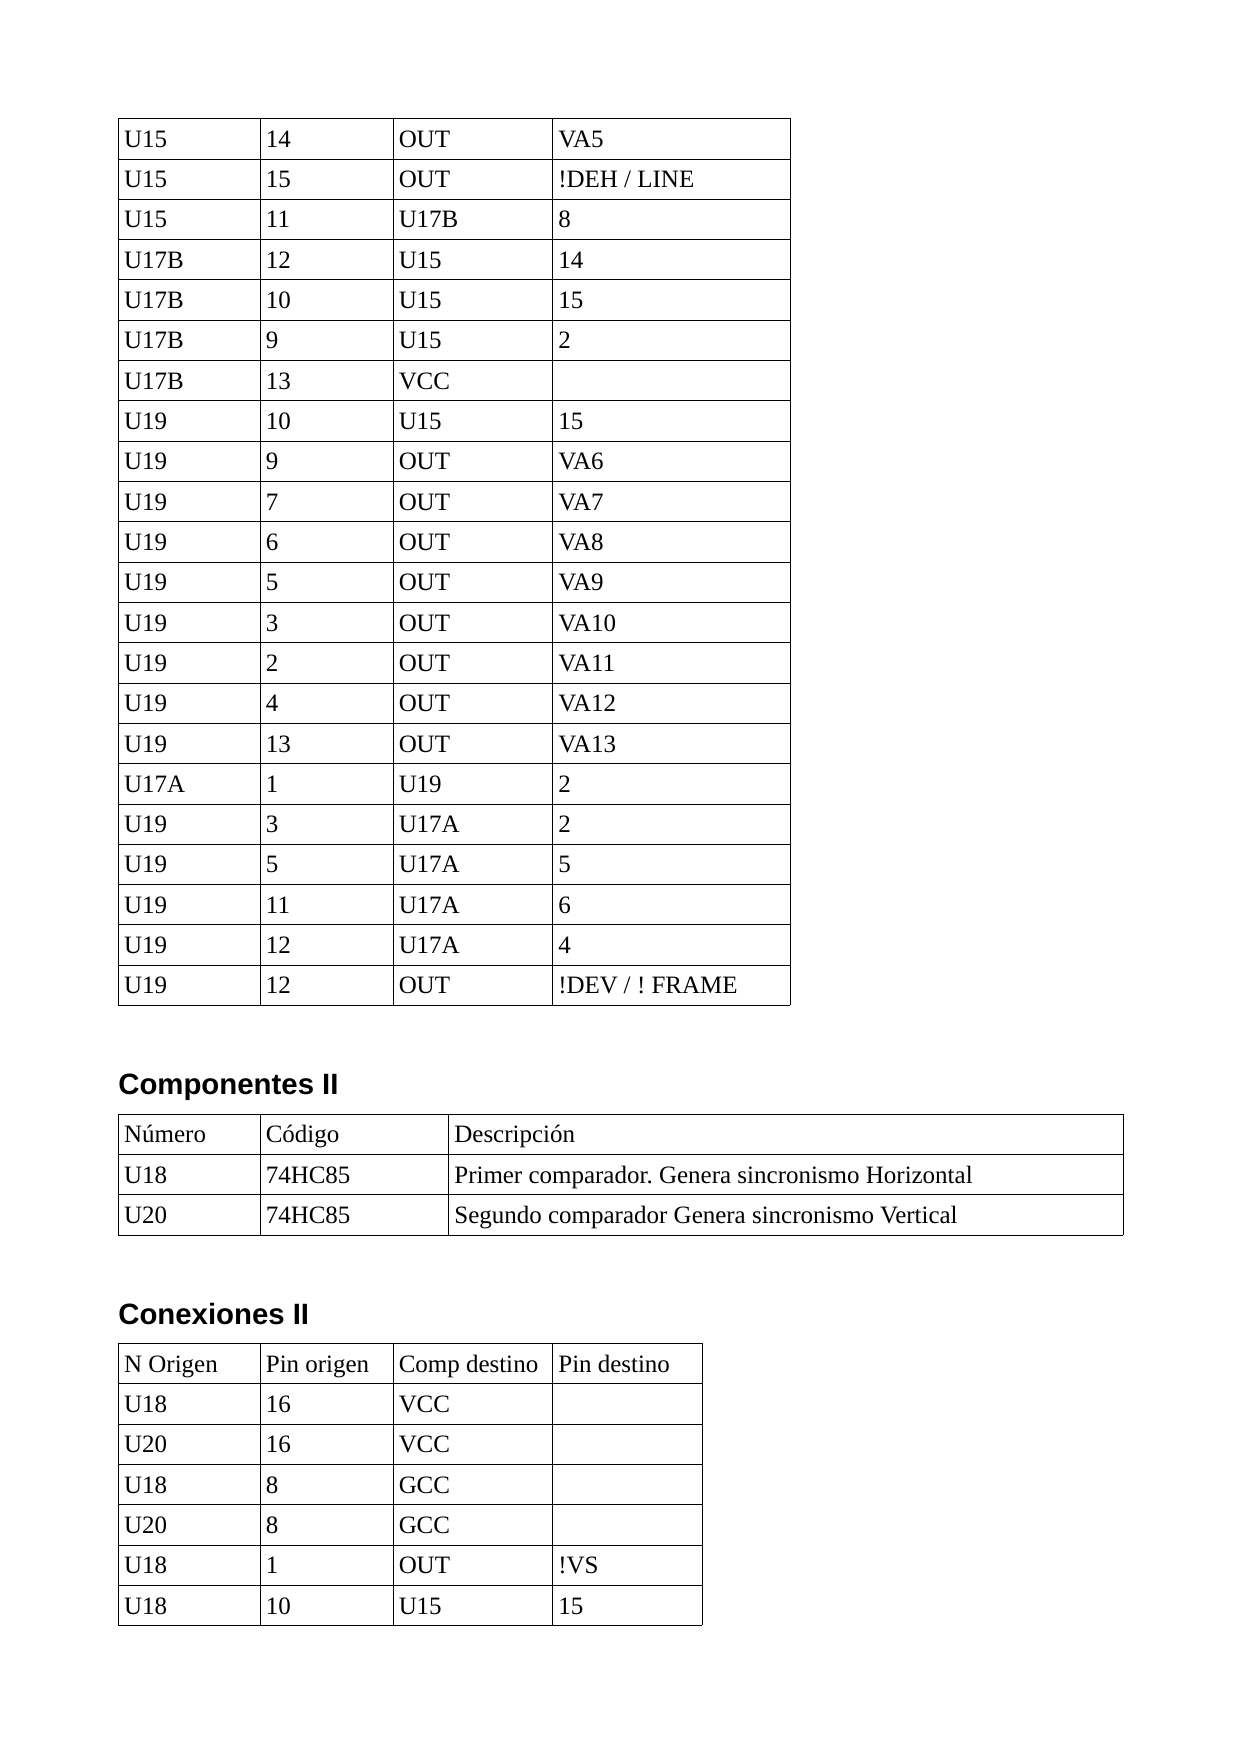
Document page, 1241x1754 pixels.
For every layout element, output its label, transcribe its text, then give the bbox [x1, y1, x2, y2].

table_cell U19 [394, 764, 552, 803]
table_cell U15 [119, 119, 260, 158]
table_cell 6 [553, 885, 790, 924]
table_header Pin origen [261, 1344, 393, 1383]
table_cell U15 [394, 321, 552, 360]
table_cell 2 [553, 764, 790, 803]
table_cell 8 [553, 200, 790, 239]
table_cell VCC [394, 361, 552, 400]
table_cell 16 [261, 1425, 393, 1464]
table_cell 10 [261, 1586, 393, 1625]
table_cell U15 [119, 200, 260, 239]
table_cell OUT [394, 119, 552, 158]
table_cell U19 [119, 643, 260, 682]
table_cell !VS [553, 1546, 702, 1585]
table_cell 15 [553, 1586, 702, 1625]
table_cell 16 [261, 1384, 393, 1424]
table_cell U18 [119, 1546, 260, 1585]
table_cell 5 [553, 845, 790, 884]
table_cell 13 [261, 361, 393, 400]
table_cell U19 [119, 603, 260, 642]
table_cell U19 [119, 482, 260, 521]
table_cell U17B [394, 200, 552, 239]
table_cell U17B [119, 240, 260, 279]
table_cell 12 [261, 925, 393, 965]
table_cell U17B [119, 280, 260, 320]
table_cell 10 [261, 401, 393, 441]
table_cell 11 [261, 885, 393, 924]
table_cell 11 [261, 200, 393, 239]
table_cell U17A [394, 925, 552, 965]
table_cell U18 [119, 1384, 260, 1424]
table_cell U19 [119, 966, 260, 1005]
table_cell Segundo comparador Genera sincronismo Vertical [449, 1195, 1123, 1234]
table_cell U19 [119, 684, 260, 723]
table_cell 2 [553, 805, 790, 844]
table_cell U19 [119, 401, 260, 441]
table_cell VCC [394, 1425, 552, 1464]
table_cell VA6 [553, 442, 790, 481]
table_cell U19 [119, 885, 260, 924]
table_cell U15 [394, 280, 552, 320]
table_cell OUT [394, 160, 552, 199]
table_cell U19 [119, 522, 260, 562]
table_cell 74HC85 [261, 1155, 448, 1194]
table_cell 6 [261, 522, 393, 562]
table_cell 4 [553, 925, 790, 965]
table_cell !DEH / LINE [553, 160, 790, 199]
table_cell Primer comparador. Genera sincronismo Horizontal [449, 1155, 1123, 1194]
table_cell 3 [261, 805, 393, 844]
table_cell VA8 [553, 522, 790, 562]
table_cell U19 [119, 724, 260, 763]
table_cell U15 [394, 401, 552, 441]
table_cell 8 [261, 1505, 393, 1544]
table_cell [553, 1505, 702, 1544]
table_cell VA9 [553, 563, 790, 602]
table_cell U17A [394, 885, 552, 924]
table_cell 9 [261, 321, 393, 360]
table_cell 10 [261, 280, 393, 320]
table_cell GCC [394, 1465, 552, 1504]
table_cell VCC [394, 1384, 552, 1424]
table_cell OUT [394, 442, 552, 481]
table_cell 1 [261, 764, 393, 803]
table_cell OUT [394, 603, 552, 642]
table_cell 1 [261, 1546, 393, 1585]
table_cell OUT [394, 643, 552, 682]
table_cell 12 [261, 966, 393, 1005]
table_cell [553, 1465, 702, 1504]
table_cell 5 [261, 563, 393, 602]
table_cell OUT [394, 1546, 552, 1585]
table_cell U19 [119, 845, 260, 884]
table_cell U17A [119, 764, 260, 803]
table_cell OUT [394, 522, 552, 562]
table_cell OUT [394, 684, 552, 723]
table_cell U15 [394, 240, 552, 279]
table_cell 9 [261, 442, 393, 481]
table_cell GCC [394, 1505, 552, 1544]
table_cell 15 [553, 280, 790, 320]
table_cell OUT [394, 966, 552, 1005]
table_cell [553, 1384, 702, 1424]
table_header Pin destino [553, 1344, 702, 1383]
table_header N Origen [119, 1344, 260, 1383]
table_header Número [119, 1115, 260, 1154]
table_header Código [261, 1115, 448, 1154]
table_cell 4 [261, 684, 393, 723]
table_cell !DEV / ! FRAME [553, 966, 790, 1005]
table_cell 5 [261, 845, 393, 884]
table_cell U19 [119, 925, 260, 965]
table_cell 15 [261, 160, 393, 199]
table_cell U17B [119, 361, 260, 400]
table_cell OUT [394, 724, 552, 763]
table_cell U20 [119, 1195, 260, 1234]
table_cell [553, 1425, 702, 1464]
table_cell U18 [119, 1465, 260, 1504]
table_cell OUT [394, 563, 552, 602]
table_cell 2 [553, 321, 790, 360]
table_cell U19 [119, 563, 260, 602]
table_cell U19 [119, 805, 260, 844]
table_header Comp destino [394, 1344, 552, 1383]
table_cell OUT [394, 482, 552, 521]
table_cell U18 [119, 1155, 260, 1194]
table_cell 14 [261, 119, 393, 158]
table_cell VA11 [553, 643, 790, 682]
table_cell 8 [261, 1465, 393, 1504]
table_cell 14 [553, 240, 790, 279]
table_cell U17A [394, 805, 552, 844]
table_cell U15 [394, 1586, 552, 1625]
subtitle Conexiones II [118, 1297, 1122, 1331]
table_header Descripción [449, 1115, 1123, 1154]
table_cell 15 [553, 401, 790, 441]
table_cell VA7 [553, 482, 790, 521]
table_cell [553, 361, 790, 400]
table_cell 7 [261, 482, 393, 521]
table_cell VA13 [553, 724, 790, 763]
table_cell U20 [119, 1505, 260, 1544]
table_cell 3 [261, 603, 393, 642]
subtitle Componentes II [118, 1067, 1122, 1101]
table_cell 13 [261, 724, 393, 763]
table_cell 12 [261, 240, 393, 279]
table_cell VA10 [553, 603, 790, 642]
table_cell 74HC85 [261, 1195, 448, 1234]
table_cell U15 [119, 160, 260, 199]
table_cell U17B [119, 321, 260, 360]
table_cell 2 [261, 643, 393, 682]
table_cell VA5 [553, 119, 790, 158]
table_cell U17A [394, 845, 552, 884]
table_cell VA12 [553, 684, 790, 723]
table_cell U19 [119, 442, 260, 481]
table_cell U20 [119, 1425, 260, 1464]
table_cell U18 [119, 1586, 260, 1625]
